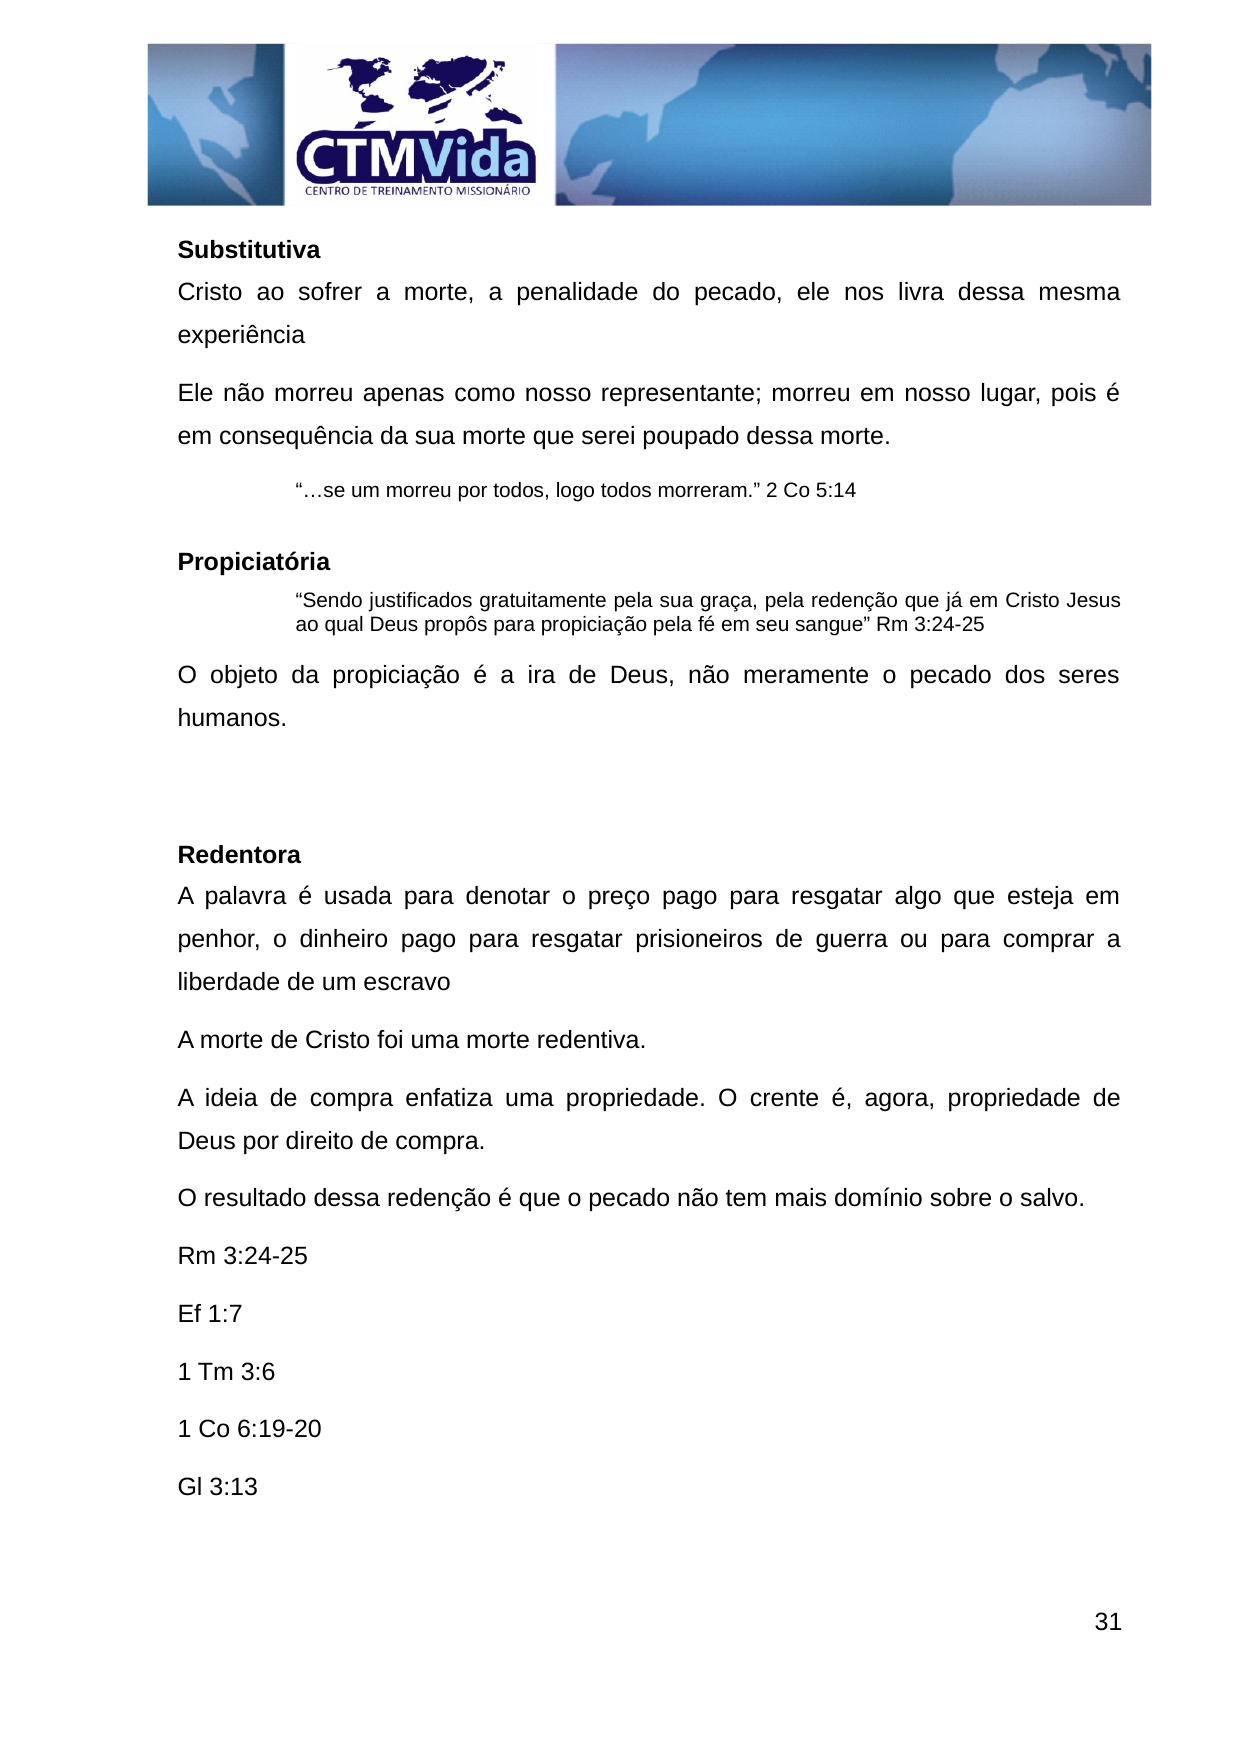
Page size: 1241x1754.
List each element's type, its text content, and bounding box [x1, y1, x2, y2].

subtitle Redentora [177, 839, 1122, 868]
text Cristo ao sofrer a morte, a penalidade do pecado, ele nos livra dessa mesma experiência [177, 277, 1122, 348]
subtitle Substitutiva [177, 235, 1122, 264]
text A morte de Cristo foi uma morte redentiva. [177, 1025, 1122, 1053]
text Ef 1:7 [177, 1299, 1122, 1327]
subtitle Propiciatória [177, 547, 1122, 576]
text Gl 3:13 [177, 1472, 1122, 1501]
text A palavra é usada para denotar o preço pago para resgatar algo que esteja em penhor, o dinheiro pago para resgatar prisioneiros de guerra ou para comprar a liberdade de um escravo [177, 881, 1122, 996]
text Ele não morreu apenas como nosso representante; morreu em nosso lugar, pois é em consequência da sua morte que serei poupado dessa morte. [177, 377, 1122, 449]
picture [147, 43, 1152, 206]
text O resultado dessa redenção é que o pecado não tem mais domínio sobre o salvo. [177, 1183, 1122, 1212]
text “Sendo justificados gratuitamente pela sua graça, pela redenção que já em Cristo Jesus ao qual Deus propôs para propiciação pela fé em seu sangue” Rm 3:24-25 [295, 588, 1122, 636]
text A ideia de compra enfatiza uma propriedade. O crente é, agora, propriedade de Deus por direito de compra. [177, 1082, 1122, 1154]
text Rm 3:24-25 [177, 1241, 1122, 1270]
text O objeto da propiciação é a ira de Deus, não meramente o pecado dos seres humanos. [177, 660, 1122, 732]
text “…se um morreu por todos, logo todos morreram.” 2 Co 5:14 [295, 478, 1122, 502]
text 1 Co 6:19-20 [177, 1414, 1122, 1443]
text 1 Tm 3:6 [177, 1356, 1122, 1385]
